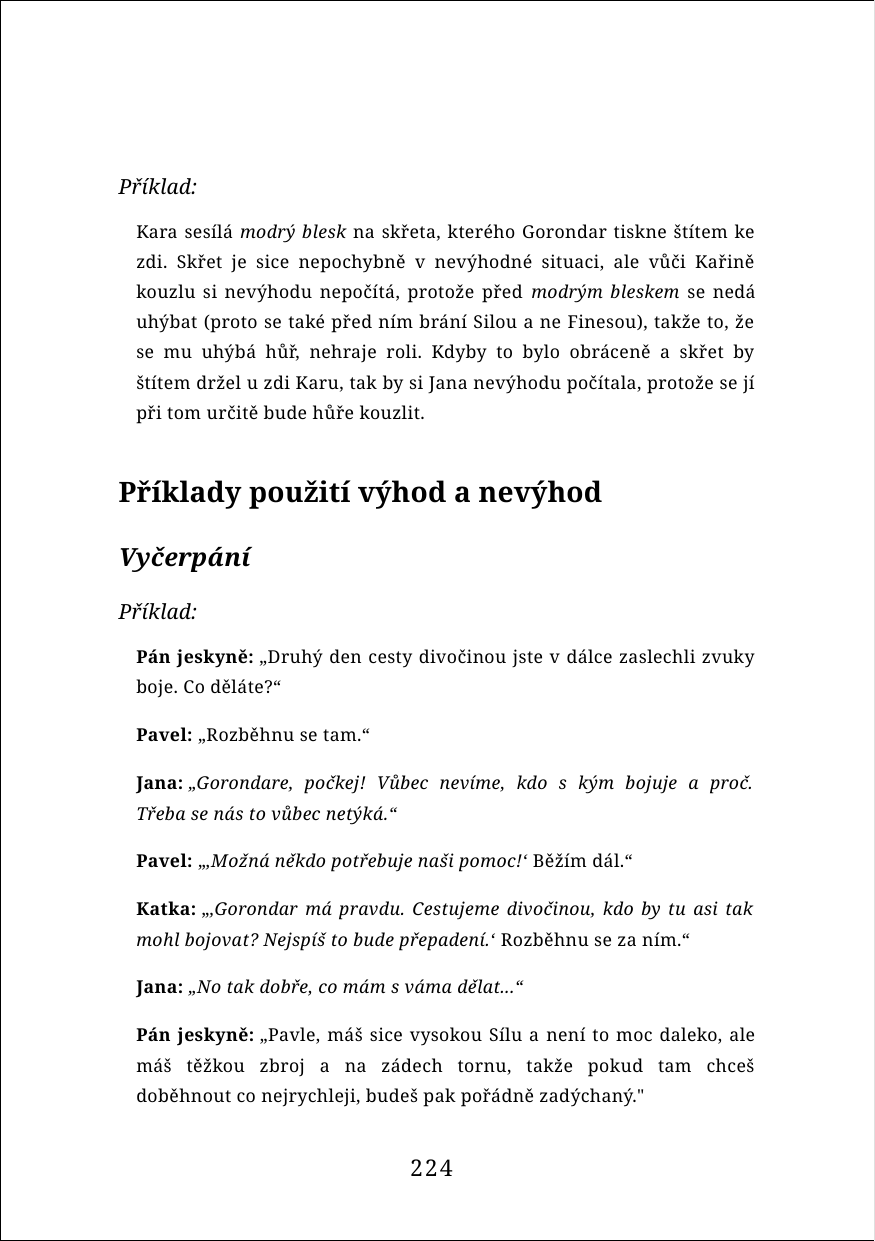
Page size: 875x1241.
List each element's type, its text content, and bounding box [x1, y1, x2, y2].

text Jana: „No tak dobře, co mám s váma dělat...“ [136, 975, 756, 999]
subtitle Příklady použití výhod a nevýhod [118, 472, 756, 510]
subtitle Vyčerpání [118, 540, 756, 574]
text Pán jeskyně: „Druhý den cesty divočinou jste v dálce zaslechli zvuky boje. Co děláte?“ [136, 645, 756, 699]
text Pán jeskyně: „Pavle, máš sice vysokou Sílu a není to moc daleko, ale máš těžkou zbroj a na zádech tornu, takže pokud tam chceš doběhnout co nejrychleji, budeš pak pořádně zadýchaný." [136, 1023, 756, 1107]
text Příklad: [118, 597, 756, 626]
text Jana: „Gorondare, počkej! Vůbec nevíme, kdo s kým bojuje a proč. Třeba se nás to vůbec netýká.“ [136, 771, 756, 825]
text Kara sesílá modrý blesk na skřeta, kterého Gorondar tiskne štítem ke zdi. Skřet je sice nepochybně v nevýhodné situaci, ale vůči Kařině kouzlu si nevýhodu nepočítá, protože před modrým bleskem se nedá uhýbat (proto se také před ním brání Silou a ne Finesou), takže to, že se mu uhýbá hůř, nehraje roli. Kdyby to bylo obráceně a skřet by štítem držel u zdi Karu, tak by si Jana nevýhodu počítala, protože se jí při tom určitě bude hůře kouzlit. [136, 219, 756, 424]
text Katka: „‚Gorondar má pravdu. Cestujeme divočinou, kdo by tu asi tak mohl bojovat? Nejspíš to bude přepadení.‘ Rozběhnu se za ním.“ [136, 897, 756, 951]
text Příklad: [118, 172, 756, 200]
text Pavel: „‚Možná někdo potřebuje naši pomoc!‘ Běžím dál.“ [136, 849, 756, 873]
text Pavel: „Rozběhnu se tam.“ [136, 723, 756, 747]
